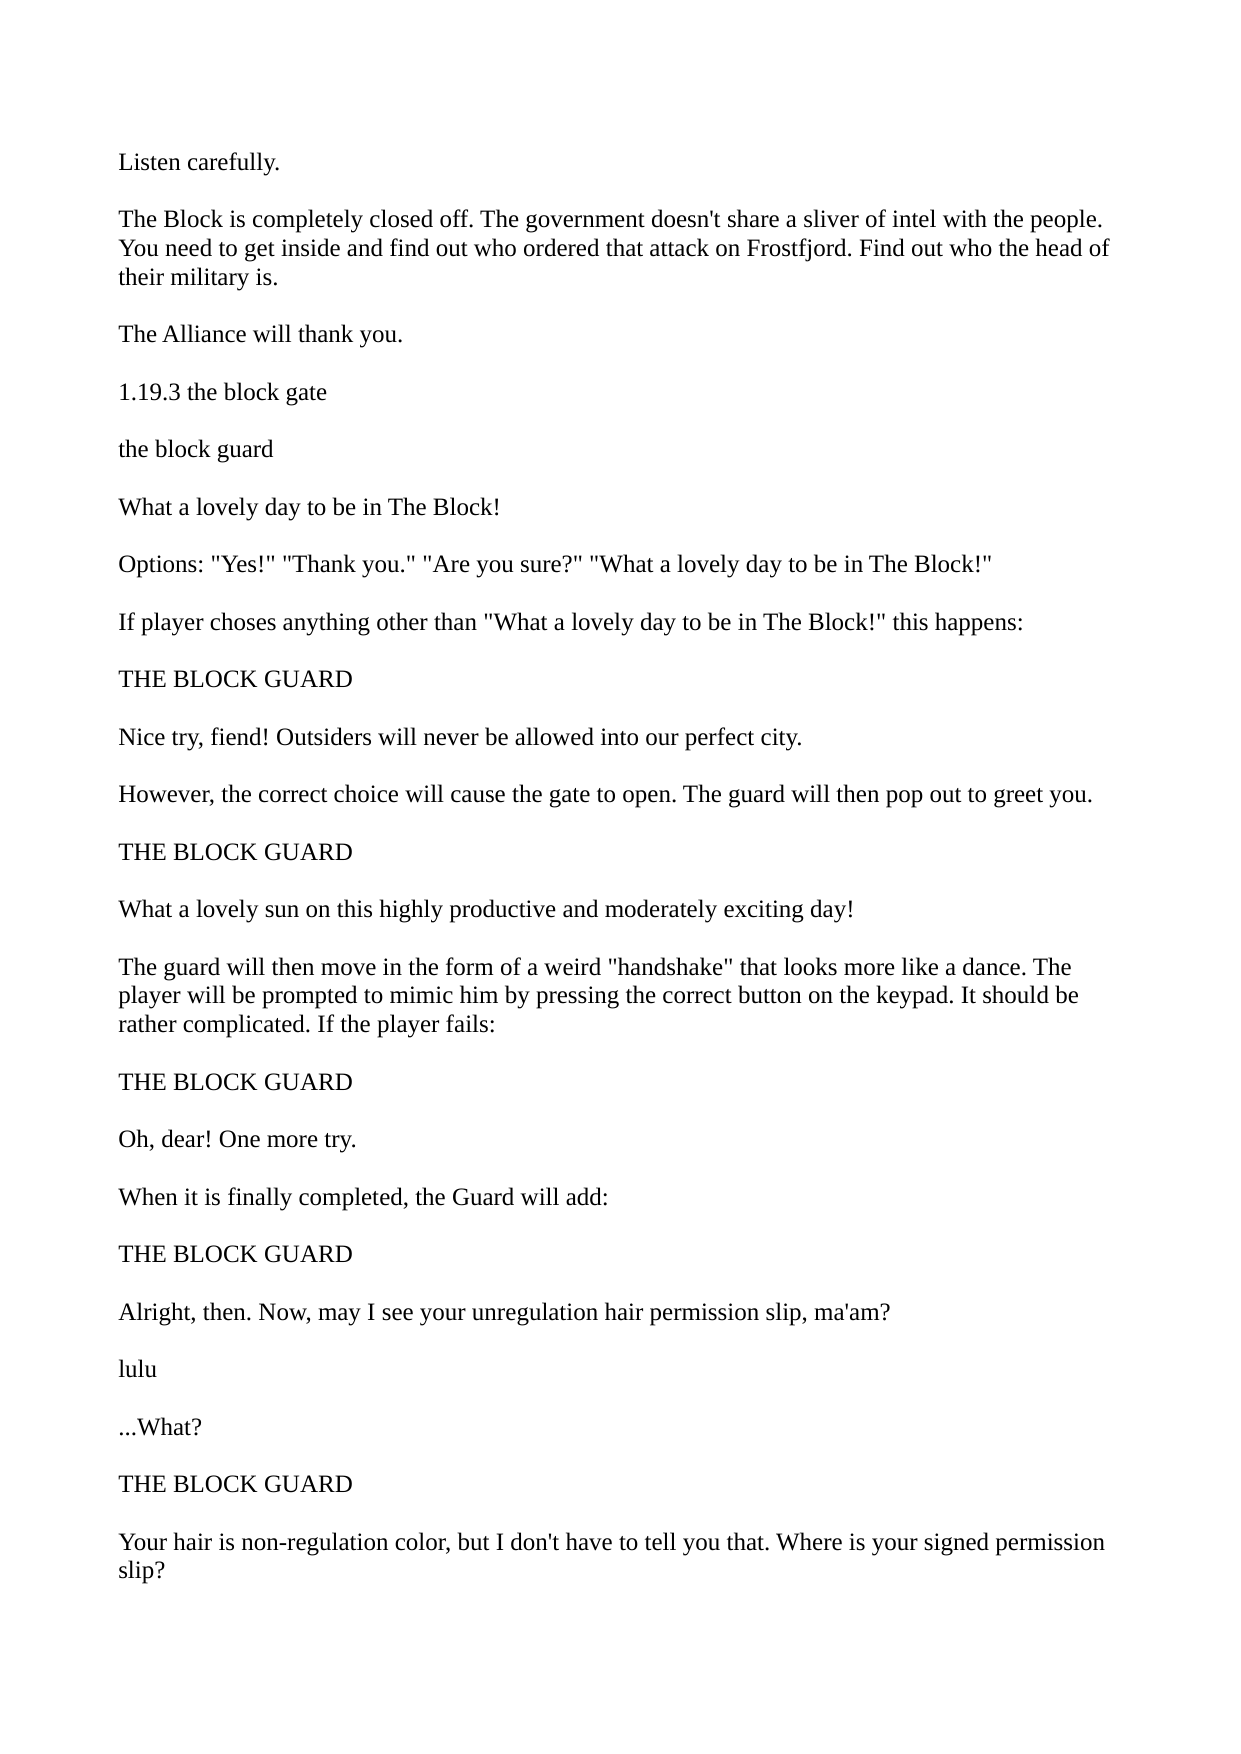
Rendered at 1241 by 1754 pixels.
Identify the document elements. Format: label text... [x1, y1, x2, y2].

text What a lovely day to be in The Block! [118, 492, 1122, 521]
text The Alliance will thank you. [118, 319, 1122, 348]
text The guard will then move in the form of a weird "handshake" that looks more like a dance. The player will be prompted to mimic him by pressing the correct button on the keypad. It should be rather complicated. If the player fails: [118, 952, 1122, 1038]
text However, the correct choice will cause the gate to open. The guard will then pop out to greet you. [118, 779, 1122, 808]
text Your hair is non-regulation color, but I don't have to tell you that. Where is your signed permission slip? [118, 1527, 1122, 1584]
text Nice try, fiend! Outsiders will never be allowed into our perfect city. [118, 722, 1122, 751]
text the block guard [118, 434, 1122, 463]
text Listen carefully. [118, 147, 1122, 176]
text When it is finally completed, the Guard will add: [118, 1182, 1122, 1211]
text THE BLOCK GUARD [118, 664, 1122, 693]
text 1.19.3 the block gate [118, 377, 1122, 406]
text Oh, dear! One more try. [118, 1124, 1122, 1153]
text THE BLOCK GUARD [118, 837, 1122, 866]
text lulu [118, 1354, 1122, 1383]
text The Block is completely closed off. The government doesn't share a sliver of intel with the people. You need to get inside and find out who ordered that attack on Frostfjord. Find out who the head of their military is. [118, 204, 1122, 291]
text THE BLOCK GUARD [118, 1067, 1122, 1096]
text Alright, then. Now, may I see your unregulation hair permission slip, ma'am? [118, 1297, 1122, 1326]
text If player choses anything other than "What a lovely day to be in The Block!" this happens: [118, 607, 1122, 636]
text Options: "Yes!" "Thank you." "Are you sure?" "What a lovely day to be in The Block!" [118, 549, 1122, 578]
text What a lovely sun on this highly productive and moderately exciting day! [118, 894, 1122, 923]
text ...What? [118, 1412, 1122, 1441]
text THE BLOCK GUARD [118, 1469, 1122, 1498]
text THE BLOCK GUARD [118, 1239, 1122, 1268]
